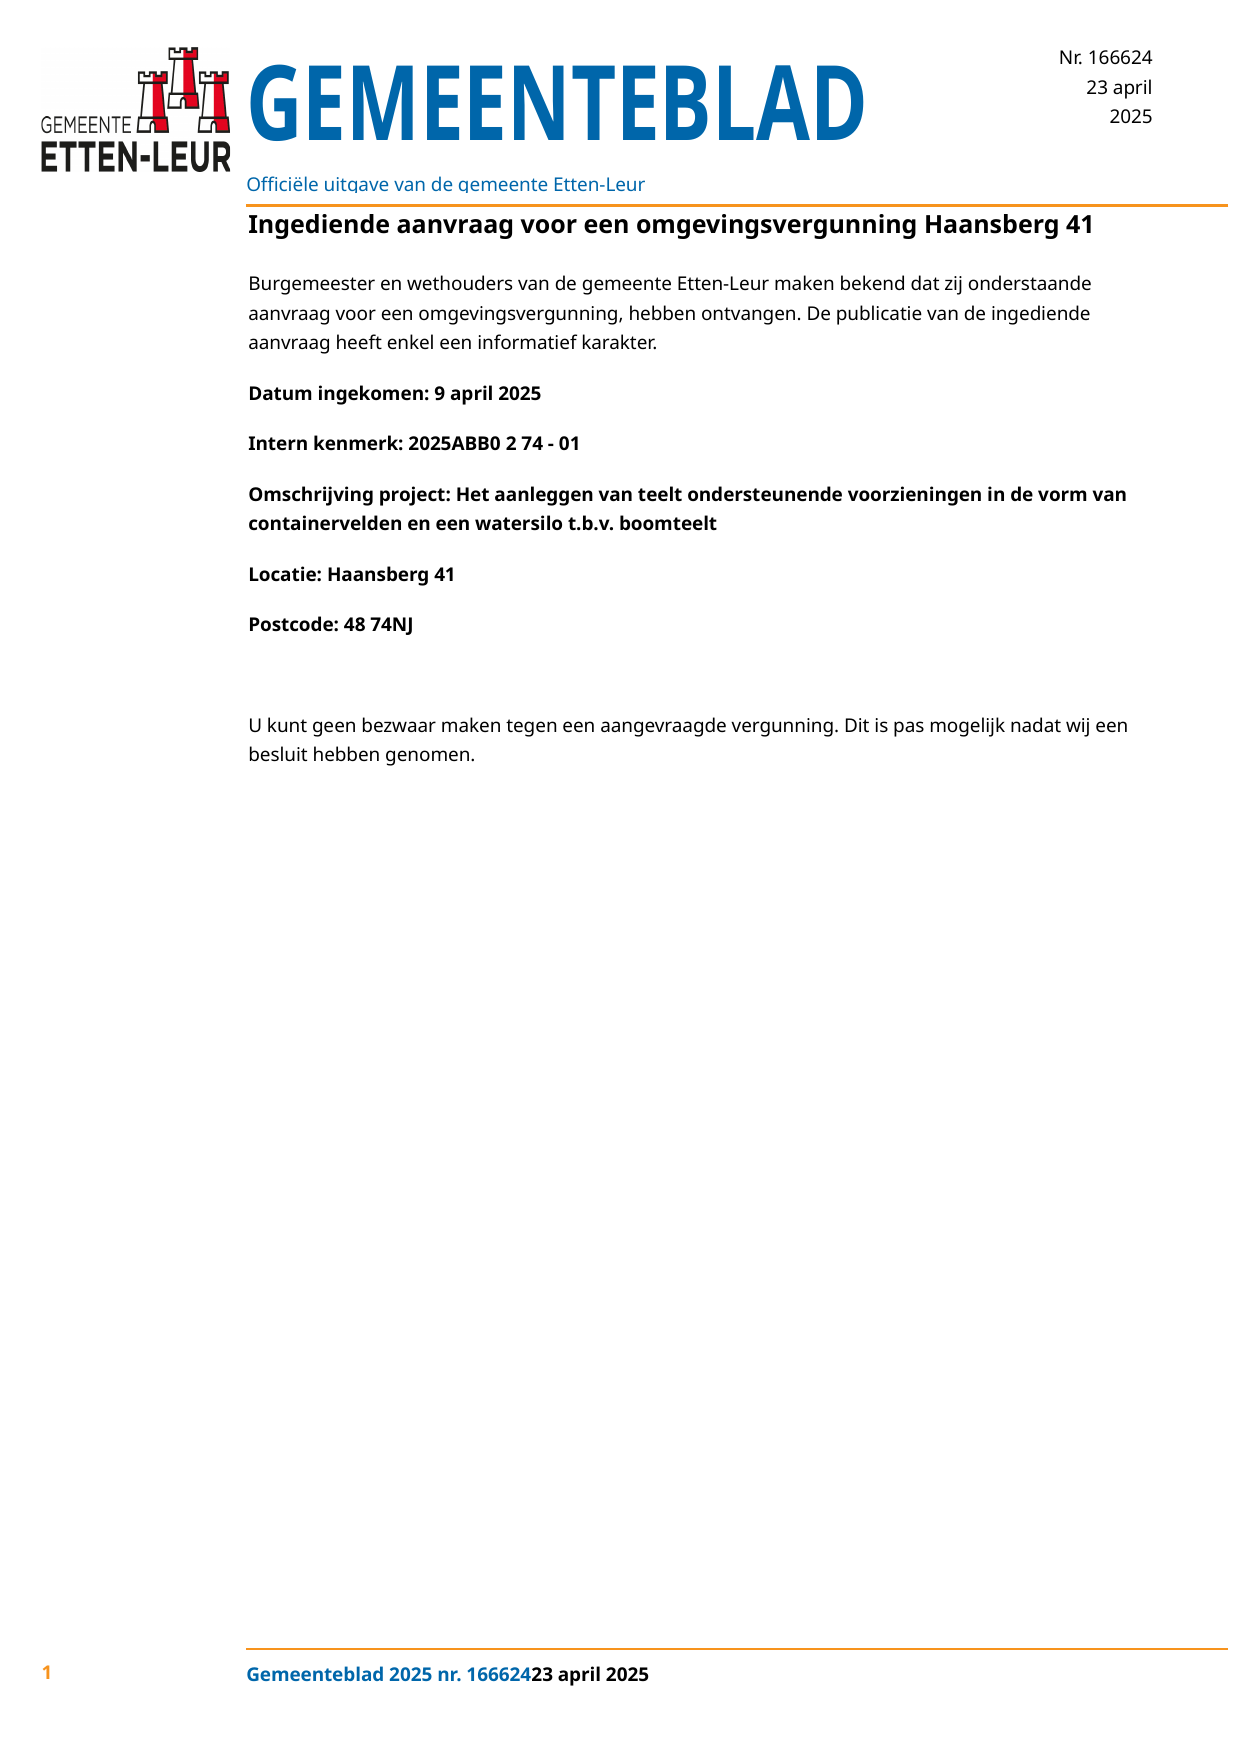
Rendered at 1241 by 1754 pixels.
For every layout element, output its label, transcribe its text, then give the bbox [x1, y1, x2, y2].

text Ingediende aanvraag voor een omgevingsvergunning Haansberg 41 [248, 207, 1152, 241]
text U kunt geen bezwaar maken tegen een aangevraagde vergunning. Dit is pas mogelijk nadat wij een besluit hebben genomen. [248, 712, 1152, 767]
text Burgemeester en wethouders van de gemeente Etten-Leur maken bekend dat zij onderstaande aanvraag voor een omgevingsvergunning, hebben ontvangen. De publicatie van de ingediende aanvraag heeft enkel een informatief karakter. [248, 270, 1152, 355]
text Omschrijving project: Het aanleggen van teelt ondersteunende voorzieningen in de vorm van containervelden en een watersilo t.b.v. boomteelt [248, 481, 1152, 536]
text Datum ingekomen: 9 april 2025 [248, 380, 1152, 406]
text Postcode: 48 74NJ [248, 611, 1152, 637]
text Intern kenmerk: 2025ABB0 2 74 - 01 [248, 430, 1152, 456]
picture [41, 47, 231, 172]
text Locatie: Haansberg 41 [248, 561, 1152, 586]
